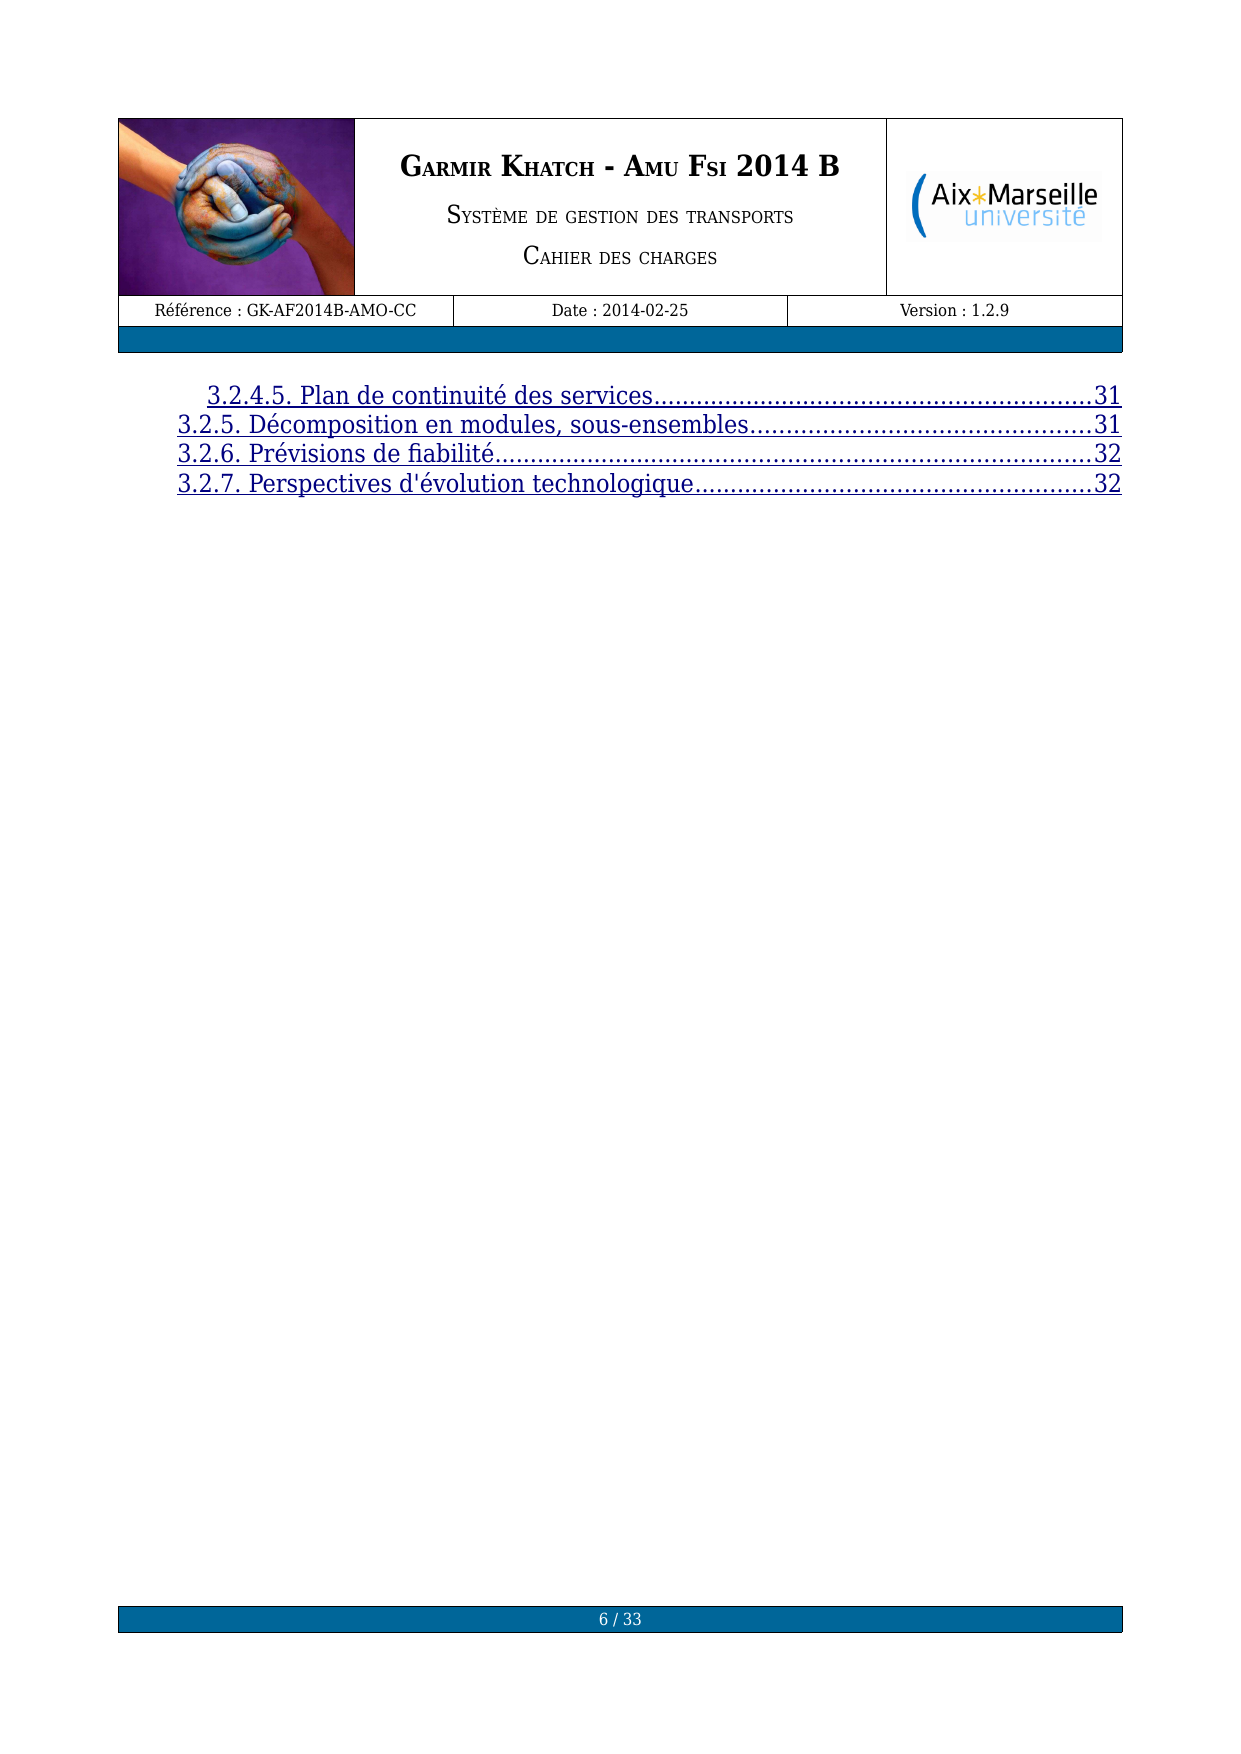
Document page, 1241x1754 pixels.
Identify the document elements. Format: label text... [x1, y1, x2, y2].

picture [887, 126, 1122, 288]
text 3.2.4.5. Plan de continuité des services 31 [207, 381, 1122, 406]
picture [119, 119, 354, 295]
text 3.2.7. Perspectives d'évolution technologique 32 [177, 469, 1122, 494]
text 3.2.5. Décomposition en modules, sous-ensembles 31 [177, 410, 1122, 436]
text 3.2.6. Prévisions de fiabilité 32 [177, 439, 1122, 465]
